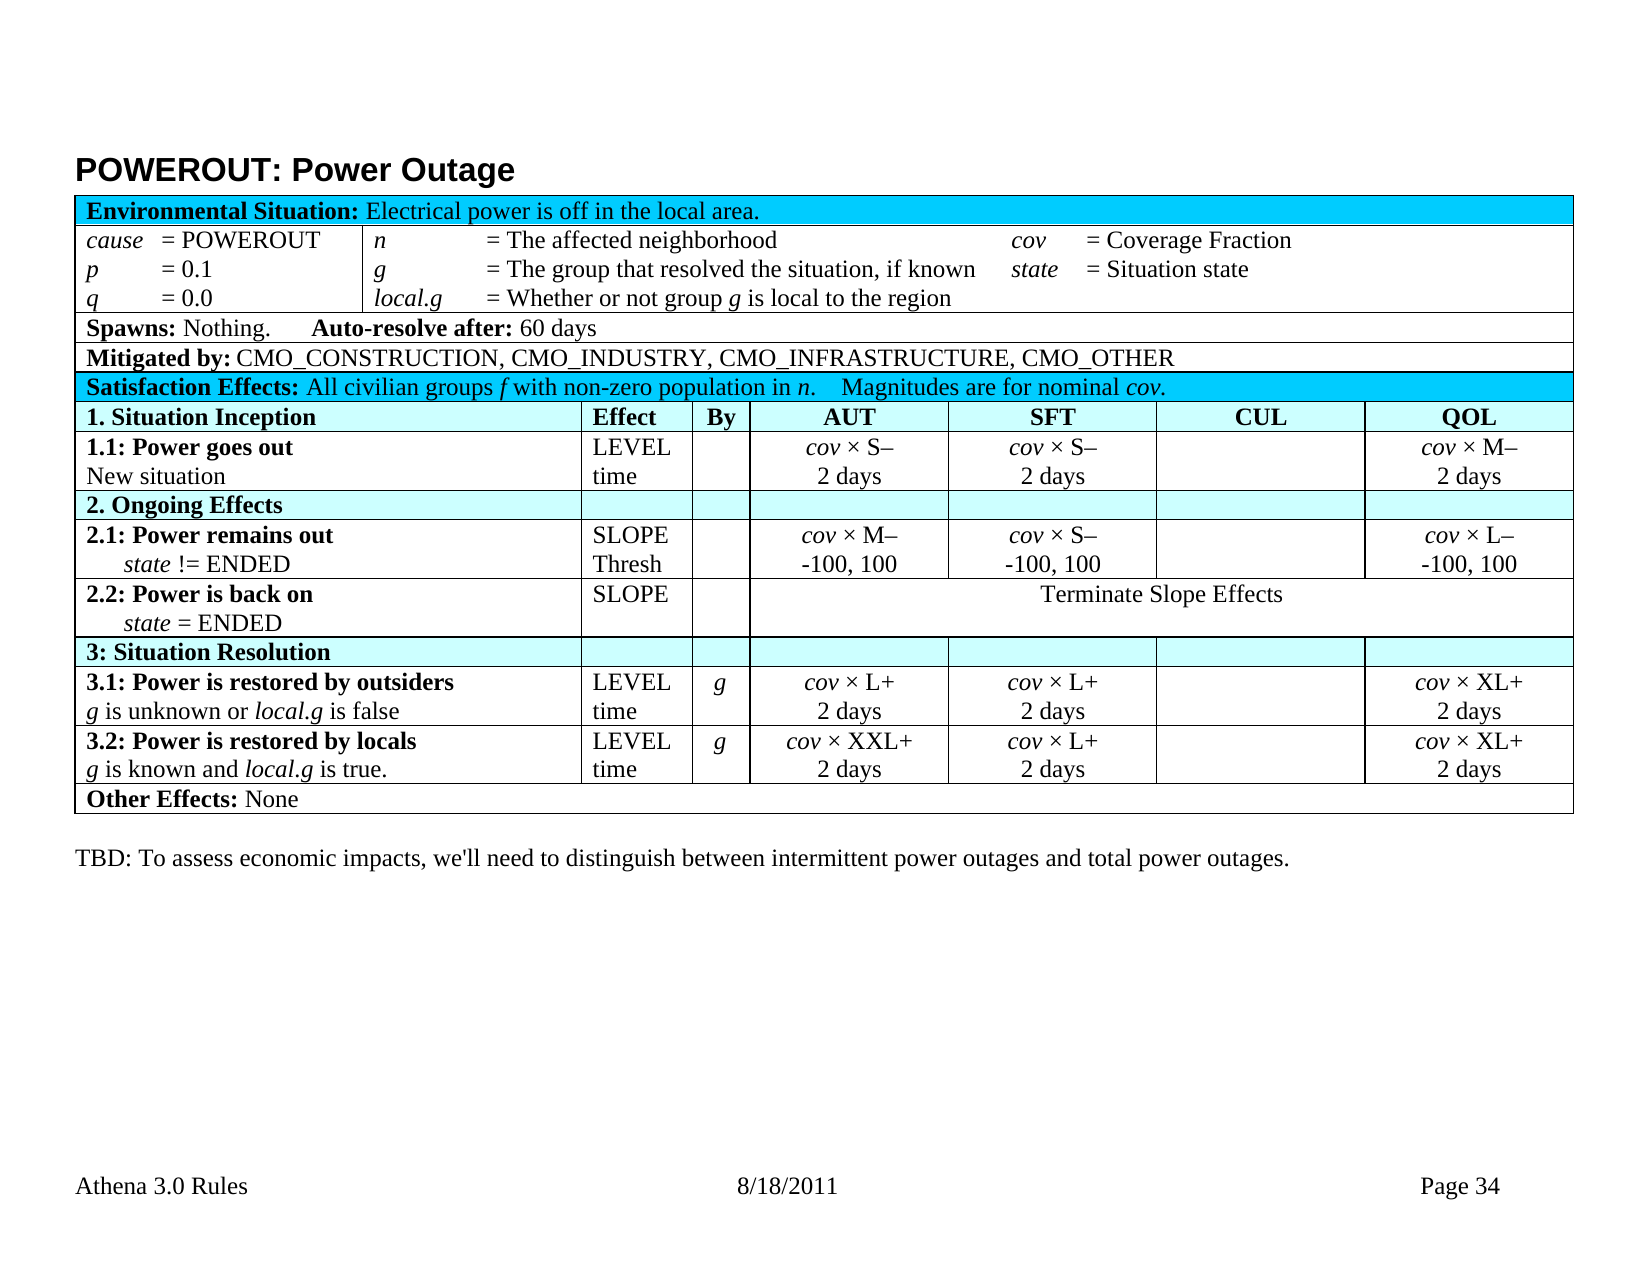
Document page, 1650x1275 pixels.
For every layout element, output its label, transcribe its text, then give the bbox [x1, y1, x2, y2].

table_cell cov × L– -100, 100 [1366, 520, 1573, 578]
table_cell cov × S– -100, 100 [949, 520, 1156, 578]
table_cell 1.1: Power goes out New situation [76, 432, 581, 489]
table_cell By [693, 402, 749, 431]
table_cell cov × L+ 2 days [751, 667, 948, 725]
table_cell QOL [1366, 402, 1573, 431]
table_cell [693, 520, 749, 578]
table_cell cov × XXL+ 2 days [751, 726, 948, 783]
table_cell SLOPE Thresh [582, 520, 692, 578]
table_cell [751, 491, 948, 519]
table_cell LEVEL time [582, 726, 692, 783]
table_cell [949, 491, 1156, 519]
table_cell SLOPE [582, 579, 692, 636]
table_header Environmental Situation: Electrical power is off in the local area. [76, 196, 1573, 224]
table_cell cov × M– -100, 100 [751, 520, 948, 578]
table_cell [1157, 491, 1364, 519]
table_cell [1157, 667, 1364, 725]
table_cell [1157, 432, 1364, 489]
table_cell [1157, 520, 1364, 578]
table_cell [693, 579, 749, 636]
table_cell LEVEL time [582, 667, 692, 725]
table_cell AUT [751, 402, 948, 431]
table_cell 2. Ongoing Effects [76, 491, 581, 519]
table_cell Terminate Slope Effects [751, 579, 1573, 636]
table_cell cov × S– 2 days [751, 432, 948, 489]
table_cell 1. Situation Inception [76, 402, 581, 431]
table_cell 3.1: Power is restored by outsiders g is unknown or local.g is false [76, 667, 581, 725]
table_cell LEVEL time [582, 432, 692, 489]
table_cell Satisfaction Effects: All civilian groups f with non-zero population in n. Magnitudes are for nominal cov. [76, 373, 1573, 401]
table_cell 3: Situation Resolution [76, 638, 581, 666]
table_cell [693, 432, 749, 489]
table_cell cov × L+ 2 days [949, 726, 1156, 783]
table_cell SFT [949, 402, 1156, 431]
table_cell cov × S– 2 days [949, 432, 1156, 489]
table_cell [751, 638, 948, 666]
table_cell [693, 638, 749, 666]
table_cell CUL [1157, 402, 1364, 431]
table_cell [1157, 726, 1364, 783]
table_cell [949, 638, 1156, 666]
table_cell 2.1: Power remains out state != ENDED [76, 520, 581, 578]
table_cell g [693, 667, 749, 725]
table_cell [1157, 638, 1364, 666]
text POWEROUT: Power Outage [75, 150, 1575, 188]
table_cell [582, 638, 692, 666]
table_cell Spawns: Nothing. Auto-resolve after: 60 days [76, 313, 1573, 342]
table_cell Effect [582, 402, 692, 431]
table_cell cov × XL+ 2 days [1366, 726, 1573, 783]
table_cell Other Effects: None [76, 784, 1573, 813]
table_cell [1366, 638, 1573, 666]
table_cell n = The affected neighborhood cov = Coverage Fraction g = The group that resolved the situation, if known state = Situation state local.g = Whether or not group g is local to the region [363, 226, 1573, 312]
table_cell cause = POWEROUT p = 0.1 q = 0.0 [76, 226, 362, 312]
text TBD: To assess economic impacts, we'll need to distinguish between intermittent power outages and total power outages. [75, 843, 1575, 872]
table_cell Mitigated by: CMO_CONSTRUCTION, CMO_INDUSTRY, CMO_INFRASTRUCTURE, CMO_OTHER [76, 343, 1573, 371]
table_cell cov × XL+ 2 days [1366, 667, 1573, 725]
table_cell [582, 491, 692, 519]
table_cell cov × M– 2 days [1366, 432, 1573, 489]
table_cell [693, 491, 749, 519]
table_cell 2.2: Power is back on state = ENDED [76, 579, 581, 636]
table_cell 3.2: Power is restored by locals g is known and local.g is true. [76, 726, 581, 783]
table_cell cov × L+ 2 days [949, 667, 1156, 725]
table_cell g [693, 726, 749, 783]
table_cell [1366, 491, 1573, 519]
